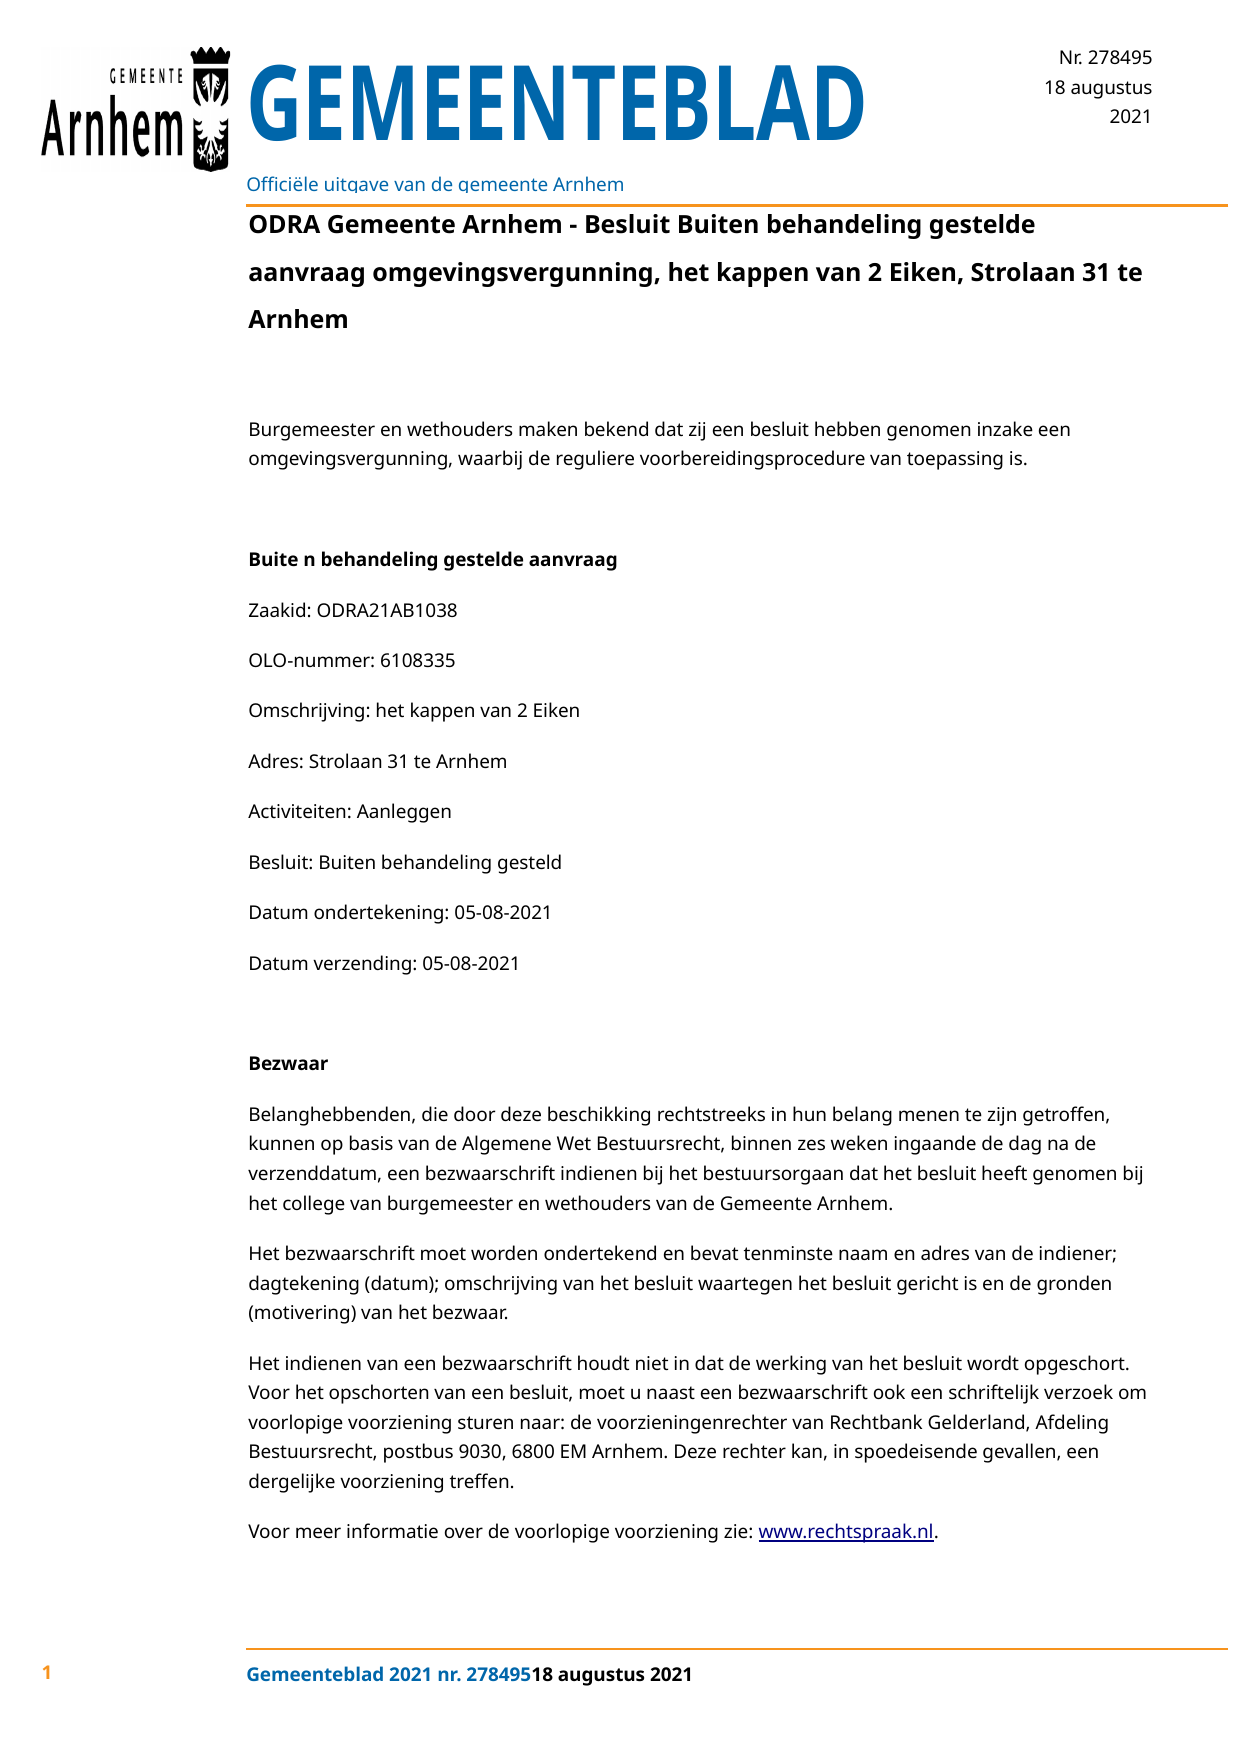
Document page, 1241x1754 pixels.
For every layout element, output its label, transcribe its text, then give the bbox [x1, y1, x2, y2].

picture [41, 47, 231, 172]
text OLO-nummer: 6108335 [248, 647, 1152, 673]
text ODRA Gemeente Arnhem - Besluit Buiten behandeling gestelde aanvraag omgevingsvergunning, het kappen van 2 Eiken, Strolaan 31 te Arnhem [248, 207, 1152, 336]
text Belanghebbenden, die door deze beschikking rechtstreeks in hun belang menen te zijn getroffen, kunnen op basis van de Algemene Wet Bestuursrecht, binnen zes weken ingaande de dag na de verzenddatum, een bezwaarschrift indienen bij het bestuursorgaan dat het besluit heeft genomen bij het college van burgemeester en wethouders van de Gemeente Arnhem. [248, 1101, 1152, 1215]
text Voor meer informatie over de voorlopige voorziening zie: www.rechtspraak.nl. [248, 1518, 1152, 1544]
text Buite n behandeling gestelde aanvraag [248, 546, 1152, 572]
text Het indienen van een bezwaarschrift houdt niet in dat de werking van het besluit wordt opgeschort. Voor het opschorten van een besluit, moet u naast een bezwaarschrift ook een schriftelijk verzoek om voorlopige voorziening sturen naar: de voorzieningenrechter van Rechtbank Gelderland, Afdeling Bestuursrecht, postbus 9030, 6800 EM Arnhem. Deze rechter kan, in spoedeisende gevallen, een dergelijke voorziening treffen. [248, 1350, 1152, 1494]
text Burgemeester en wethouders maken bekend dat zij een besluit hebben genomen inzake een omgevingsvergunning, waarbij de reguliere voorbereidingsprocedure van toepassing is. [248, 416, 1152, 471]
text Besluit: Buiten behandeling gesteld [248, 849, 1152, 874]
text Zaakid: ODRA21AB1038 [248, 597, 1152, 622]
text Het bezwaarschrift moet worden ondertekend en bevat tenminste naam en adres van de indiener; dagtekening (datum); omschrijving van het besluit waartegen het besluit gericht is en de gronden (motivering) van het bezwaar. [248, 1240, 1152, 1325]
text Omschrijving: het kappen van 2 Eiken [248, 698, 1152, 723]
text Bezwaar [248, 1051, 1152, 1076]
text Datum ondertekening: 05-08-2021 [248, 899, 1152, 925]
text Activiteiten: Aanleggen [248, 798, 1152, 824]
text Datum verzending: 05-08-2021 [248, 950, 1152, 975]
text Adres: Strolaan 31 te Arnhem [248, 748, 1152, 774]
